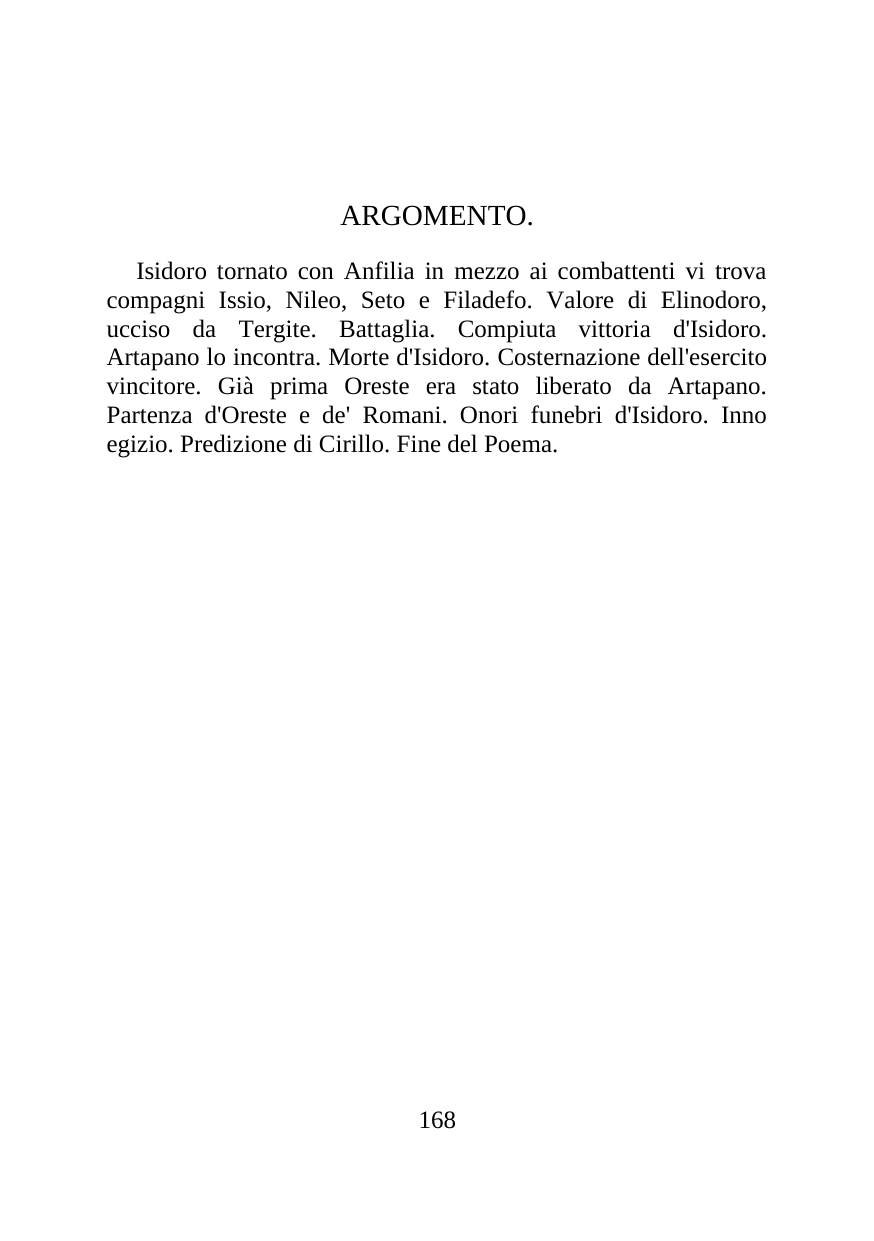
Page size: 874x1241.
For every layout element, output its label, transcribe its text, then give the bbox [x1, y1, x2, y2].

text ARGOMENTO. [106, 198, 768, 231]
text Isidoro tornato con Anfilia in mezzo ai combattenti vi trova compagni Issio, Nileo, Seto e Filadefo. Valore di Elinodoro, ucciso da Tergite. Battaglia. Compiuta vittoria d'Isidoro. Artapano lo incontra. Morte d'Isidoro. Costernazione dell'esercito vincitore. Già prima Oreste era stato liberato da Artapano. Partenza d'Oreste e de' Romani. Onori funebri d'Isidoro. Inno egizio. Predizione di Cirillo. Fine del Poema. [106, 256, 768, 457]
